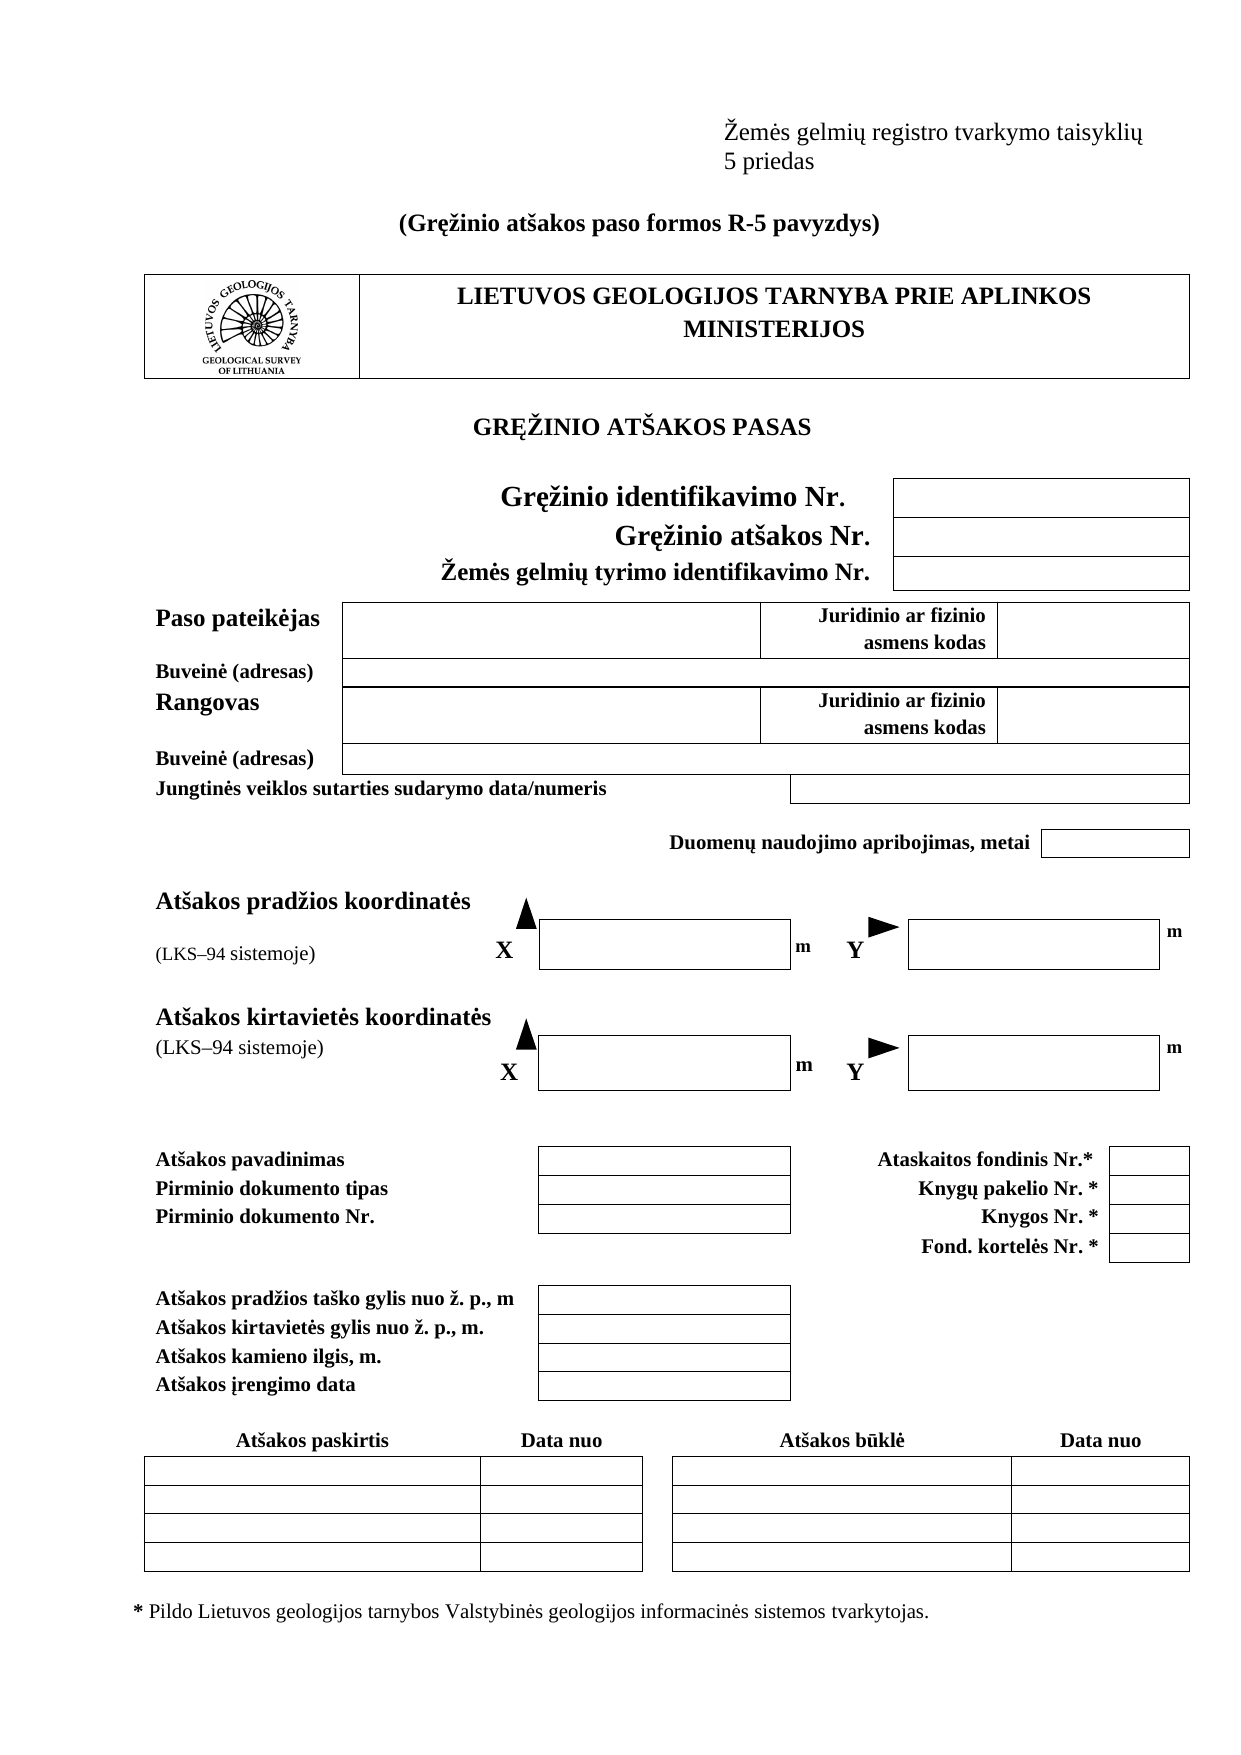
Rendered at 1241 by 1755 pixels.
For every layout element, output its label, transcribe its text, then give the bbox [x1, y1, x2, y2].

table_cell [908, 1285, 1110, 1314]
table_cell [539, 886, 790, 919]
table_cell [791, 775, 1189, 803]
table_header Y [829, 1002, 908, 1090]
table_cell [829, 1371, 908, 1400]
table_cell Y [835, 886, 908, 969]
table_cell [539, 1344, 790, 1371]
table_cell [908, 1091, 1110, 1118]
table_cell [1041, 858, 1189, 886]
table_cell [356, 1233, 724, 1262]
table_cell [908, 1262, 1110, 1285]
table_cell Pirminio dokumento tipas [144, 1175, 538, 1203]
table_header [1110, 1002, 1159, 1035]
table_cell [790, 1119, 828, 1146]
table_cell [144, 1233, 356, 1262]
table_cell [1159, 1314, 1189, 1342]
table_header [643, 1429, 672, 1456]
table_cell [673, 1457, 1011, 1485]
table_cell [1012, 1486, 1189, 1513]
table_cell m [790, 886, 835, 969]
table_cell [643, 1513, 672, 1542]
table_cell Buveinė (adresas) [144, 743, 342, 774]
table_cell [909, 1036, 1159, 1090]
table_cell [539, 1205, 790, 1233]
text Žemės gelmių registro tvarkymo taisyklių 5 priedas [723, 117, 1152, 175]
table_cell [791, 1343, 828, 1371]
table_cell Atšakos pradžios koordinatės (LKS–94 sistemoje) [144, 886, 495, 969]
table_cell m [1160, 919, 1189, 969]
table_cell [790, 1090, 828, 1118]
table_cell [829, 1119, 908, 1146]
table_header X [494, 1002, 538, 1090]
table_cell [1041, 886, 1159, 919]
table_cell [1110, 1205, 1189, 1233]
table_cell Juridinio ar fizinio asmens kodas [761, 688, 997, 743]
table_cell [144, 803, 1189, 828]
table_header LIETUVOS GEOLOGIJOS TARNYBA PRIE APLINKOS MINISTERIJOS [360, 275, 1189, 378]
table_cell [908, 1343, 1110, 1371]
table_cell [1110, 1119, 1159, 1146]
table_cell [1110, 1263, 1159, 1285]
table_header [908, 1002, 1110, 1035]
table_cell [144, 1090, 264, 1118]
text (Gręžinio atšakos paso formos R-5 pavyzdys) [133, 208, 1152, 237]
table_cell [909, 920, 1159, 969]
table_cell [1159, 1343, 1189, 1371]
table_cell [144, 829, 624, 857]
table_cell [1160, 886, 1189, 919]
table_cell Atšakos pavadinimas [144, 1146, 538, 1175]
table_cell Buveinė (adresas) [144, 658, 342, 686]
table_header [998, 603, 1189, 658]
table_cell [1110, 1343, 1159, 1371]
table_cell [1159, 1263, 1189, 1285]
table_cell [145, 1514, 480, 1542]
table_cell [829, 1262, 908, 1285]
table_header Data nuo [480, 1429, 643, 1456]
text * Pildo Lietuvos geologijos tarnybos Valstybinės geologijos informacinės sistemos tvarkytojas. [133, 1599, 1152, 1623]
table_cell Ataskaitos fondinis Nr.* [791, 1146, 1109, 1175]
table_header [1159, 1002, 1189, 1035]
table_cell [1110, 1176, 1189, 1203]
table_cell [264, 1090, 790, 1118]
table_cell [539, 1176, 790, 1203]
table_cell [539, 1286, 790, 1314]
table_cell [1110, 1234, 1189, 1262]
table_cell X [495, 886, 539, 969]
table_cell [829, 1090, 908, 1118]
table_cell [1159, 1090, 1189, 1118]
table_cell [145, 1457, 480, 1485]
table_cell Atšakos kamieno ilgis, m. [144, 1343, 538, 1371]
table_cell [144, 857, 624, 886]
table_header Atšakos kirtavietės koordinatės (LKS–94 sistemoje) [144, 1002, 494, 1090]
table_cell [643, 1456, 672, 1485]
table_cell [264, 1119, 790, 1146]
table_header [894, 479, 1189, 517]
table_cell [343, 688, 760, 743]
table_header Paso pateikėjas [144, 602, 342, 658]
text GRĘŽINIO ATŠAKOS PASAS [133, 412, 1152, 441]
table_cell [643, 1542, 672, 1571]
table_cell [829, 1314, 908, 1342]
table_cell [791, 1314, 828, 1342]
table_cell Atšakos kirtavietės gylis nuo ž. p., m. [144, 1314, 538, 1342]
table_cell m [1160, 1035, 1189, 1090]
table_header Data nuo [1012, 1429, 1189, 1456]
table_cell Atšakos pradžios taško gylis nuo ž. p., m [144, 1285, 538, 1314]
table_cell [1159, 1371, 1189, 1400]
table_cell [145, 1486, 480, 1513]
table_cell [539, 1315, 790, 1342]
table_cell [481, 1514, 642, 1542]
table_cell [829, 1343, 908, 1371]
table_cell Pirminio dokumento Nr. [144, 1204, 538, 1233]
table_cell [673, 1543, 1011, 1571]
table_cell [1042, 830, 1189, 857]
table_cell [144, 1262, 356, 1285]
table_cell [1110, 1091, 1159, 1118]
table_cell [673, 1514, 1011, 1542]
table_cell [908, 1371, 1110, 1400]
table_cell [790, 1262, 828, 1285]
table_cell Rangovas [144, 686, 342, 743]
table_header m [790, 1002, 828, 1090]
table_cell [791, 1371, 828, 1400]
table_cell [539, 1372, 790, 1400]
table_cell [1012, 1543, 1189, 1571]
table_cell [908, 1314, 1110, 1342]
table_cell Knygų pakelio Nr. * [791, 1175, 1109, 1203]
table_cell [894, 557, 1189, 589]
table_cell Gręžinio atšakos Nr. [144, 517, 893, 556]
table_cell [1110, 1314, 1159, 1342]
table_cell [145, 1543, 480, 1571]
table_cell [540, 920, 790, 969]
table_cell [1110, 1147, 1189, 1175]
table_cell Duomenų naudojimo apribojimas, metai [624, 829, 1041, 857]
table_cell [909, 886, 997, 919]
table_cell [752, 1262, 790, 1285]
table_cell [624, 857, 1041, 886]
table_cell [894, 518, 1189, 556]
table_cell Jungtinės veiklos sutarties sudarymo data/numeris [144, 774, 790, 803]
table_cell [481, 1486, 642, 1513]
table_cell [1012, 1514, 1189, 1542]
table_cell [539, 1036, 790, 1090]
table_cell Knygos Nr. * [791, 1204, 1109, 1233]
table_cell [673, 1486, 1011, 1513]
table_cell [1110, 1371, 1159, 1400]
table_cell [1110, 1285, 1159, 1314]
table_header [343, 603, 760, 658]
table_header Atšakos paskirtis [144, 1429, 480, 1456]
table_cell [997, 886, 1041, 919]
table_cell [539, 1147, 790, 1175]
table_cell [481, 1457, 642, 1485]
table_header Gręžinio identifikavimo Nr. [144, 478, 893, 517]
table_cell [561, 1262, 752, 1285]
table_header Juridinio ar fizinio asmens kodas [761, 603, 997, 658]
table_cell [908, 1119, 1110, 1146]
table_cell Atšakos įrengimo data [144, 1371, 538, 1400]
table_cell Žemės gelmių tyrimo identifikavimo Nr. [144, 556, 893, 589]
table_header [145, 275, 359, 378]
table_cell [1159, 1119, 1189, 1146]
table_cell [343, 744, 1189, 774]
table_header Atšakos būklė [672, 1429, 1012, 1456]
table_cell Fond. kortelės Nr. * [724, 1233, 1109, 1262]
table_cell [643, 1485, 672, 1513]
table_cell [481, 1543, 642, 1571]
table_cell [356, 1262, 561, 1285]
table_cell [1012, 1457, 1189, 1485]
table_cell [998, 688, 1189, 743]
table_cell [144, 1119, 264, 1146]
table_header [539, 1002, 790, 1035]
table_cell [343, 659, 1189, 686]
table_cell [829, 1285, 908, 1314]
table_cell [1159, 1285, 1189, 1314]
table_cell [791, 1285, 828, 1314]
